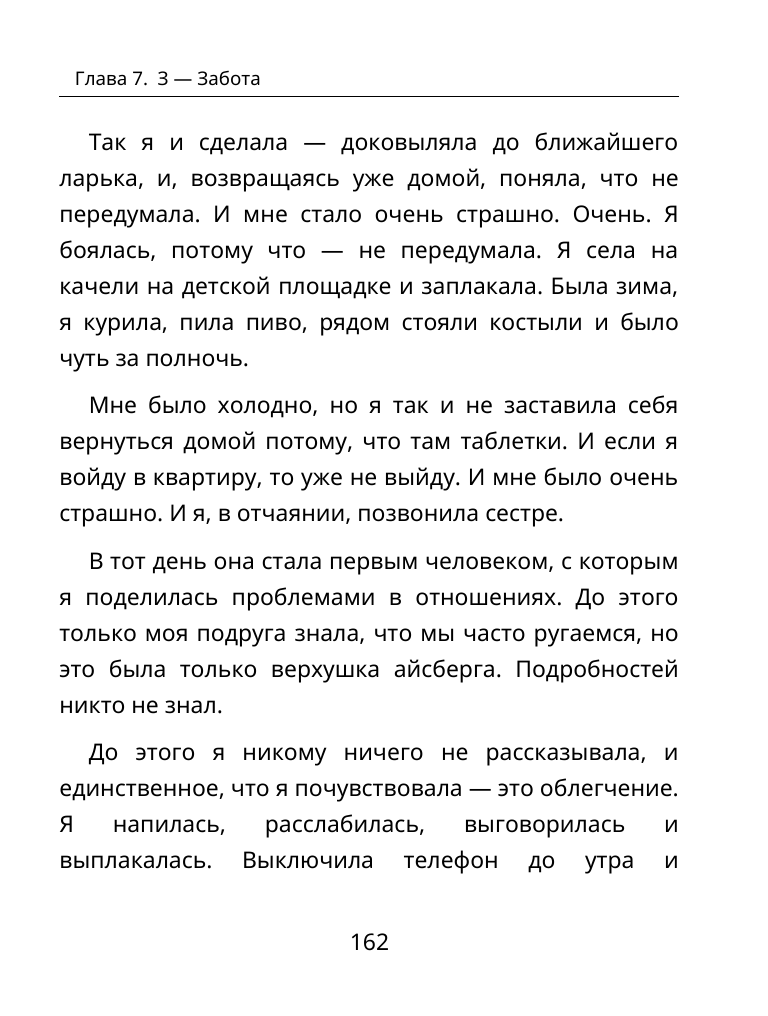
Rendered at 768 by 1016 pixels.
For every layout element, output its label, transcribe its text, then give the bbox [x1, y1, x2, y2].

text В тот день она стала первым человеком, с которым я поделилась проблемами в отношениях. До этого только моя подруга знала, что мы часто ругаемся, но это была только верхушка айсберга. Подробностей никто не знал. [59, 545, 679, 720]
text До этого я никому ничего не рассказывала, и единственное, что я почувствовала — это облегчение. Я напилась, расслабилась, выговорилась и выплакалась. Выключила телефон до утра и [59, 736, 679, 875]
text Мне было холодно, но я так и не заставила себя вернуться домой потому, что там таблетки. И если я войду в квартиру, то уже не выйду. И мне было очень страшно. И я, в отчаянии, позвонила сестре. [59, 389, 679, 528]
text Так я и сделала — доковыляла до ближайшего ларька, и, возвращаясь уже домой, поняла, что не передумала. И мне стало очень страшно. Очень. Я боялась, потому что — не передумала. Я села на качели на детской площадке и заплакала. Была зима, я курила, пила пиво, рядом стояли костыли и было чуть за полночь. [59, 126, 679, 373]
